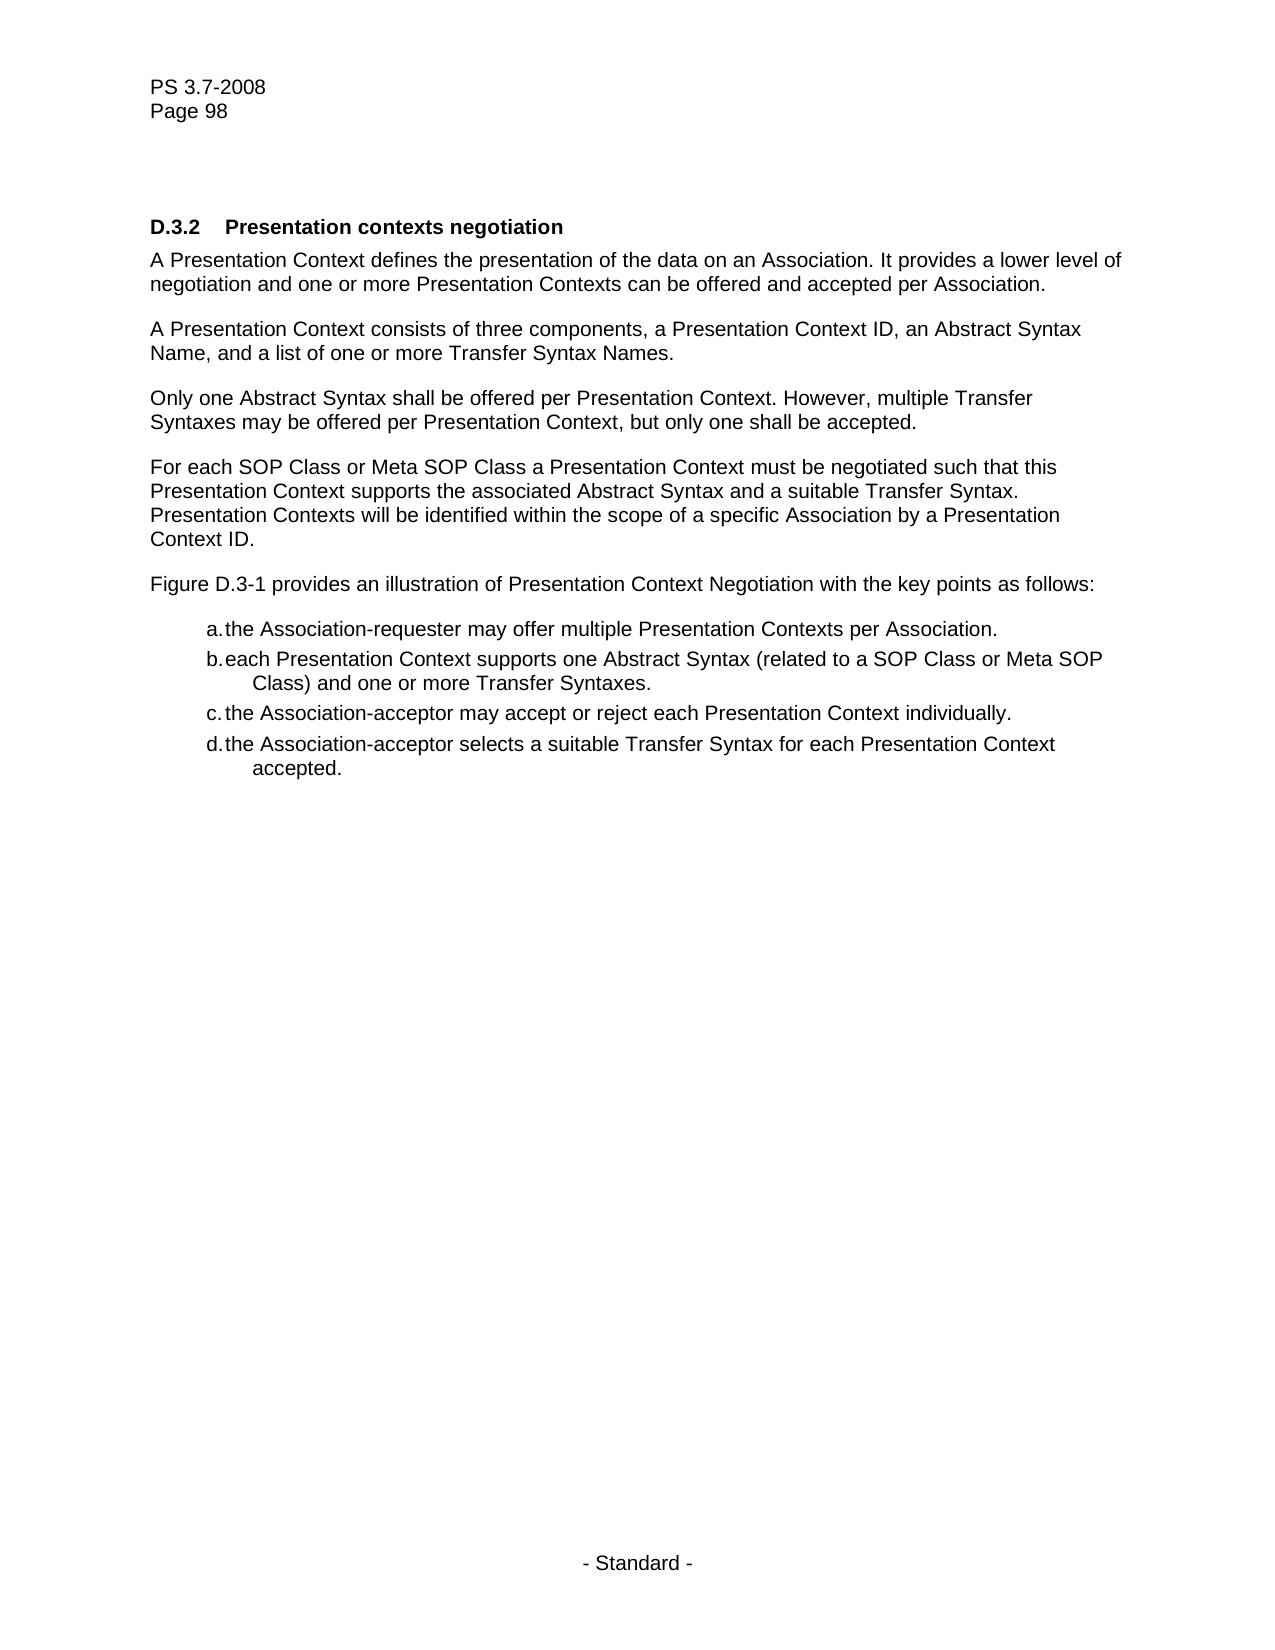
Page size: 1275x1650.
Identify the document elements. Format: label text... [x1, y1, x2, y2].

text Figure D.3-1 provides an illustration of Presentation Context Negotiation with the key points as follows: [150, 572, 1125, 596]
text d. the Association-acceptor selects a suitable Transfer Syntax for each Presentation Context accepted. [206, 732, 1125, 780]
text For each SOP Class or Meta SOP Class a Presentation Context must be negotiated such that this Presentation Context supports the associated Abstract Syntax and a suitable Transfer Syntax. Presentation Contexts will be identified within the scope of a specific Association by a Presentation Context ID. [150, 454, 1125, 551]
text A Presentation Context consists of three components, a Presentation Context ID, an Abstract Syntax Name, and a list of one or more Transfer Syntax Names. [150, 317, 1125, 365]
text A Presentation Context defines the presentation of the data on an Association. It provides a lower level of negotiation and one or more Presentation Contexts can be offered and accepted per Association. [150, 248, 1125, 296]
subtitle D.3.2 Presentation contexts negotiation [150, 215, 1125, 239]
text c. the Association-acceptor may accept or reject each Presentation Context individually. [206, 701, 1125, 725]
text a. the Association-requester may offer multiple Presentation Contexts per Association. [206, 617, 1125, 641]
text b. each Presentation Context supports one Abstract Syntax (related to a SOP Class or Meta SOP Class) and one or more Transfer Syntaxes. [206, 647, 1125, 695]
text Only one Abstract Syntax shall be offered per Presentation Context. However, multiple Transfer Syntaxes may be offered per Presentation Context, but only one shall be accepted. [150, 386, 1125, 434]
